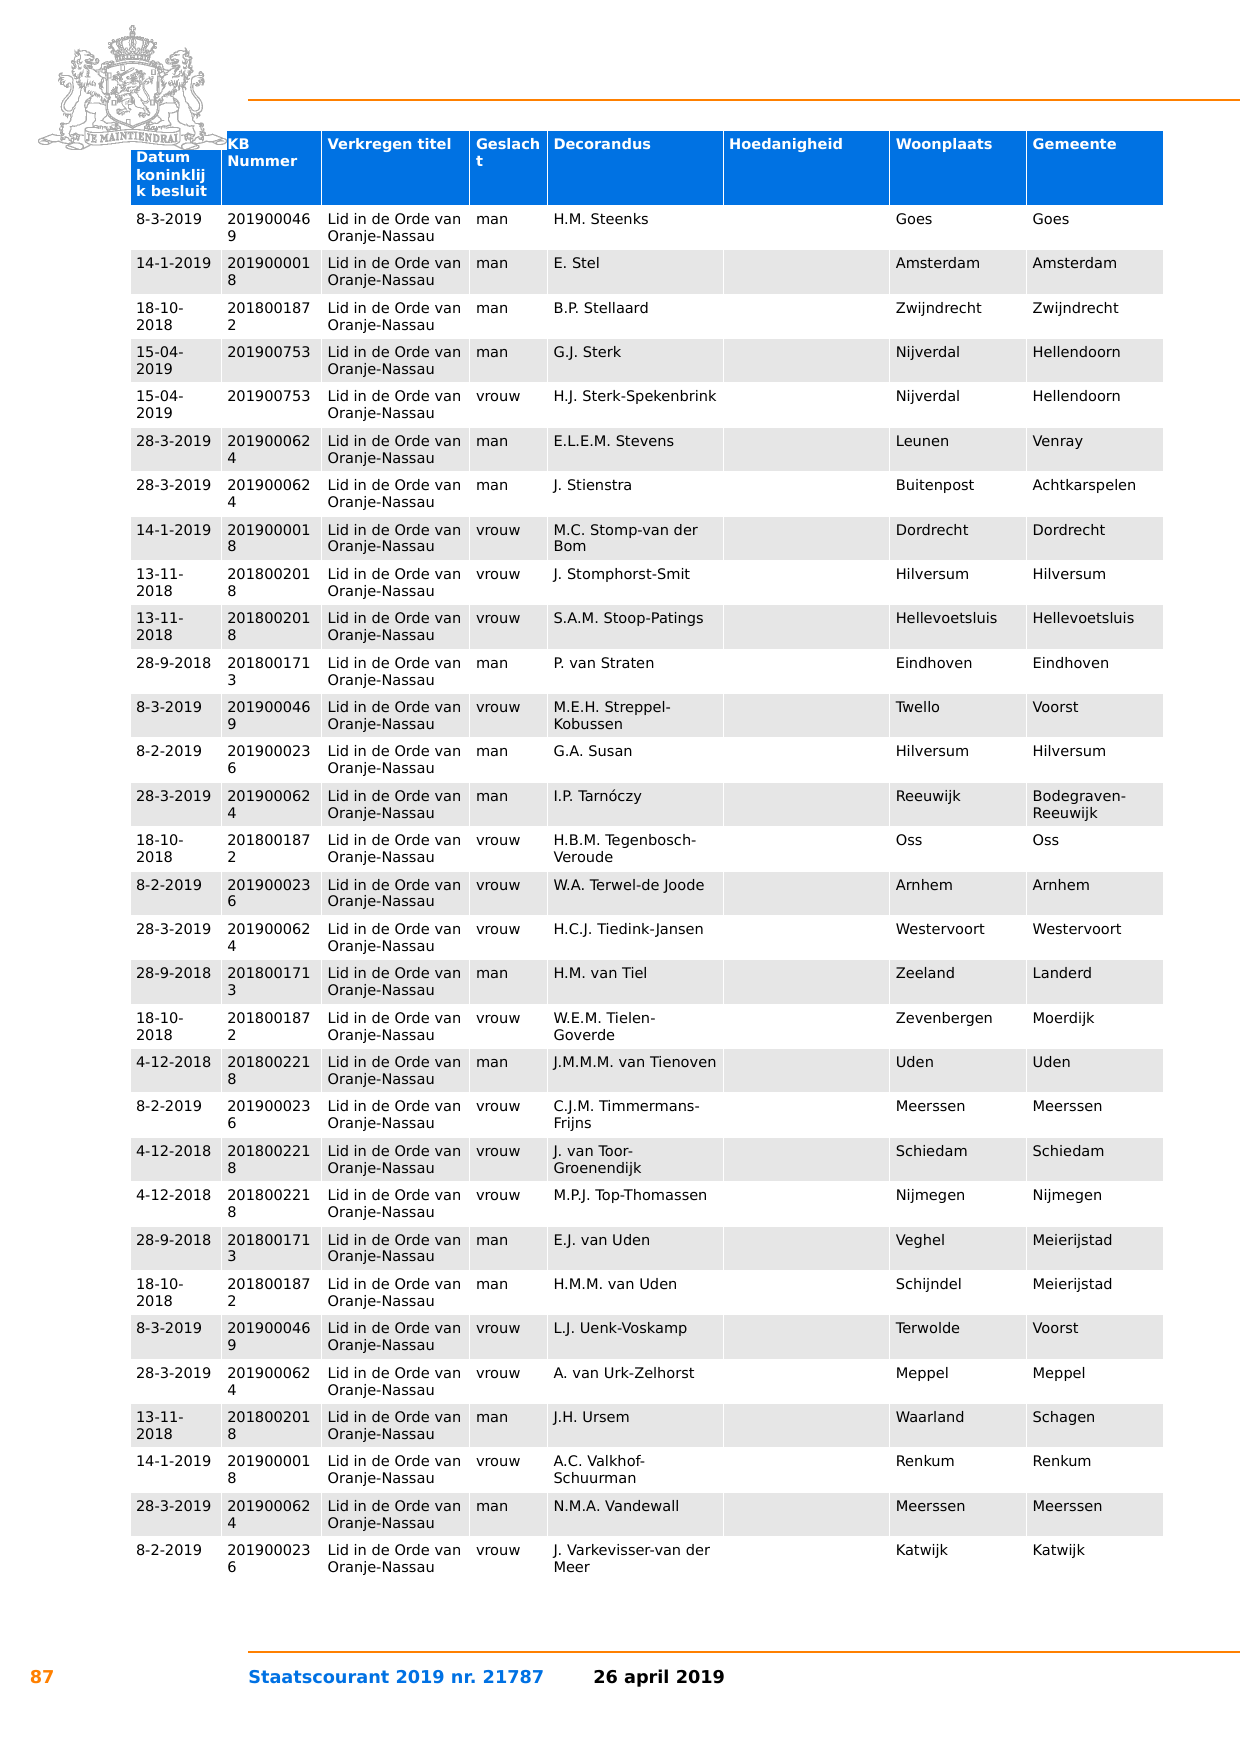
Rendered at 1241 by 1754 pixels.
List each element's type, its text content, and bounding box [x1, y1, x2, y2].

table_cell Hilversum [890, 739, 1026, 782]
table_cell [724, 384, 889, 427]
table_cell B.P. Stellaard [548, 295, 723, 338]
table_cell Voorst [1027, 694, 1163, 737]
table_header KB Nummer [222, 131, 321, 205]
table_cell Uden [890, 1049, 1026, 1092]
table_cell 28-9-2018 [131, 1227, 221, 1270]
table_cell [724, 872, 889, 915]
table_cell vrouw [470, 1138, 547, 1181]
table_cell man [470, 1271, 547, 1314]
table_cell man [470, 1227, 547, 1270]
table_cell Hilversum [890, 561, 1026, 604]
table_cell [724, 650, 889, 693]
table_cell Lid in de Orde van Oranje-Nassau [322, 739, 469, 782]
table_cell [724, 827, 889, 871]
table_cell Schagen [1027, 1404, 1163, 1447]
table_cell Lid in de Orde van Oranje-Nassau [322, 472, 469, 516]
table_cell Lid in de Orde van Oranje-Nassau [322, 1227, 469, 1270]
table_cell [724, 428, 889, 471]
table_cell Lid in de Orde van Oranje-Nassau [322, 605, 469, 649]
table_cell W.E.M. Tielen-Goverde [548, 1005, 723, 1048]
table_cell S.A.M. Stoop-Patings [548, 605, 723, 649]
table_cell 2018002018 [222, 1404, 321, 1447]
table_cell J. van Toor-Groenendijk [548, 1138, 723, 1181]
table_cell Oss [1027, 827, 1163, 871]
table_cell 2018001872 [222, 1271, 321, 1314]
table_cell [724, 561, 889, 604]
table_cell Lid in de Orde van Oranje-Nassau [322, 1404, 469, 1447]
table_cell Hilversum [1027, 739, 1163, 782]
table_cell [724, 783, 889, 826]
table_cell Lid in de Orde van Oranje-Nassau [322, 1138, 469, 1181]
table_cell 28-3-2019 [131, 916, 221, 959]
table_cell Lid in de Orde van Oranje-Nassau [322, 561, 469, 604]
table_cell L.J. Uenk-Voskamp [548, 1315, 723, 1359]
table_cell [724, 739, 889, 782]
table_cell Voorst [1027, 1315, 1163, 1359]
table_cell Goes [890, 206, 1026, 249]
table_cell 2018001872 [222, 827, 321, 871]
table_cell Katwijk [1027, 1537, 1163, 1581]
table_cell man [470, 739, 547, 782]
table_cell Renkum [1027, 1449, 1163, 1492]
table_cell 14-1-2019 [131, 1449, 221, 1492]
table_cell M.C. Stomp-van der Bom [548, 517, 723, 560]
table_cell man [470, 1493, 547, 1536]
table_cell Renkum [890, 1449, 1026, 1492]
table_cell Meerssen [890, 1094, 1026, 1137]
table_cell H.B.M. Tegenbosch-Veroude [548, 827, 723, 871]
table_cell Uden [1027, 1049, 1163, 1092]
table_cell Achtkarspelen [1027, 472, 1163, 516]
table_cell 2019000469 [222, 694, 321, 737]
table_cell vrouw [470, 1005, 547, 1048]
table_cell 2018002018 [222, 605, 321, 649]
table_cell [724, 1537, 889, 1581]
table_cell Hellendoorn [1027, 384, 1163, 427]
table_cell Zwijndrecht [890, 295, 1026, 338]
table_cell vrouw [470, 1537, 547, 1581]
table_cell 2019000624 [222, 916, 321, 959]
table_cell Schiedam [1027, 1138, 1163, 1181]
table_cell Lid in de Orde van Oranje-Nassau [322, 872, 469, 915]
table_cell Dordrecht [890, 517, 1026, 560]
table_cell 8-2-2019 [131, 739, 221, 782]
table_cell J.H. Ursem [548, 1404, 723, 1447]
table_cell Buitenpost [890, 472, 1026, 516]
table_cell Nijverdal [890, 339, 1026, 382]
table_cell 8-2-2019 [131, 1537, 221, 1581]
table_cell [724, 339, 889, 382]
table_cell 2019000018 [222, 1449, 321, 1492]
table_cell 28-3-2019 [131, 783, 221, 826]
table_cell A.C. Valkhof-Schuurman [548, 1449, 723, 1492]
table_cell H.M. van Tiel [548, 960, 723, 1004]
table_cell 8-2-2019 [131, 1094, 221, 1137]
table_cell man [470, 428, 547, 471]
table_cell vrouw [470, 517, 547, 560]
table_cell 2019000236 [222, 1537, 321, 1581]
table_cell Arnhem [890, 872, 1026, 915]
table_cell 4-12-2018 [131, 1182, 221, 1226]
table_cell Lid in de Orde van Oranje-Nassau [322, 1493, 469, 1536]
table_cell Lid in de Orde van Oranje-Nassau [322, 517, 469, 560]
table_cell vrouw [470, 827, 547, 871]
table_cell J. Stomphorst-Smit [548, 561, 723, 604]
table_header Datum koninklijk besluit [131, 150, 221, 205]
table_cell Meerssen [1027, 1094, 1163, 1137]
table_cell Zevenbergen [890, 1005, 1026, 1048]
table_cell [724, 206, 889, 249]
table_cell M.P.J. Top-Thomassen [548, 1182, 723, 1226]
table_cell Westervoort [1027, 916, 1163, 959]
table_cell Schiedam [890, 1138, 1026, 1181]
table_cell Lid in de Orde van Oranje-Nassau [322, 1537, 469, 1581]
table_cell 15-04-2019 [131, 384, 221, 427]
table_cell [724, 1404, 889, 1447]
table_cell 201900753 [222, 384, 321, 427]
table_cell Meierijstad [1027, 1271, 1163, 1314]
table_cell [724, 250, 889, 294]
table_cell Waarland [890, 1404, 1026, 1447]
table_cell H.M.M. van Uden [548, 1271, 723, 1314]
table_cell [724, 1049, 889, 1092]
table_cell 18-10-2018 [131, 1271, 221, 1314]
table_cell Lid in de Orde van Oranje-Nassau [322, 1094, 469, 1137]
table_cell J. Stienstra [548, 472, 723, 516]
table_cell 13-11-2018 [131, 605, 221, 649]
table_cell 28-9-2018 [131, 960, 221, 1004]
table_cell J.M.M.M. van Tienoven [548, 1049, 723, 1092]
table_cell 14-1-2019 [131, 517, 221, 560]
table_cell 14-1-2019 [131, 250, 221, 294]
table_cell Reeuwijk [890, 783, 1026, 826]
table_cell 2018001713 [222, 960, 321, 1004]
table_cell 18-10-2018 [131, 1005, 221, 1048]
table_cell 8-2-2019 [131, 872, 221, 915]
table_cell 2019000624 [222, 1360, 321, 1403]
table_cell Hellendoorn [1027, 339, 1163, 382]
table_cell Terwolde [890, 1315, 1026, 1359]
table_cell 8-3-2019 [131, 694, 221, 737]
table_cell A. van Urk-Zelhorst [548, 1360, 723, 1403]
table_header Gemeente [1027, 131, 1163, 205]
table_cell 18-10-2018 [131, 295, 221, 338]
table_cell man [470, 472, 547, 516]
table_cell 2018001713 [222, 1227, 321, 1270]
table_cell Leunen [890, 428, 1026, 471]
table_cell C.J.M. Timmermans-Frijns [548, 1094, 723, 1137]
table_cell 2019000236 [222, 1094, 321, 1137]
table_cell H.M. Steenks [548, 206, 723, 249]
table_cell Eindhoven [1027, 650, 1163, 693]
table_cell Lid in de Orde van Oranje-Nassau [322, 783, 469, 826]
table_cell [724, 1227, 889, 1270]
table_cell Hellevoetsluis [890, 605, 1026, 649]
table_cell vrouw [470, 1360, 547, 1403]
table_cell I.P. Tarnóczy [548, 783, 723, 826]
table_cell Meierijstad [1027, 1227, 1163, 1270]
table_cell [724, 1493, 889, 1536]
table_cell Lid in de Orde van Oranje-Nassau [322, 206, 469, 249]
table_cell 2018001872 [222, 295, 321, 338]
table_cell 2019000018 [222, 517, 321, 560]
table_header Verkregen titel [322, 131, 469, 205]
table_cell G.J. Sterk [548, 339, 723, 382]
table_cell Hilversum [1027, 561, 1163, 604]
table_cell [724, 517, 889, 560]
table_cell Lid in de Orde van Oranje-Nassau [322, 827, 469, 871]
table_cell Arnhem [1027, 872, 1163, 915]
table_cell [724, 1094, 889, 1137]
table_cell 8-3-2019 [131, 206, 221, 249]
table_cell Lid in de Orde van Oranje-Nassau [322, 339, 469, 382]
table_cell man [470, 783, 547, 826]
table_cell [724, 916, 889, 959]
table_cell P. van Straten [548, 650, 723, 693]
table_cell Oss [890, 827, 1026, 871]
table_cell vrouw [470, 1315, 547, 1359]
table_cell 8-3-2019 [131, 1315, 221, 1359]
table_cell 2019000624 [222, 783, 321, 826]
table_cell Lid in de Orde van Oranje-Nassau [322, 1449, 469, 1492]
table_cell Lid in de Orde van Oranje-Nassau [322, 1271, 469, 1314]
table_cell H.C.J. Tiedink-Jansen [548, 916, 723, 959]
table_header Hoedanigheid [724, 131, 889, 205]
table_cell 2019000624 [222, 1493, 321, 1536]
table_cell 2019000018 [222, 250, 321, 294]
table_cell Eindhoven [890, 650, 1026, 693]
table_cell Lid in de Orde van Oranje-Nassau [322, 916, 469, 959]
table_cell Meerssen [1027, 1493, 1163, 1536]
table_cell vrouw [470, 872, 547, 915]
table_cell 2018001713 [222, 650, 321, 693]
table_cell Nijmegen [890, 1182, 1026, 1226]
table_cell man [470, 960, 547, 1004]
table_cell Hellevoetsluis [1027, 605, 1163, 649]
table_cell 2019000624 [222, 472, 321, 516]
table_cell vrouw [470, 605, 547, 649]
table_cell E.J. van Uden [548, 1227, 723, 1270]
table_cell 2019000469 [222, 1315, 321, 1359]
table_header Woonplaats [890, 131, 1026, 205]
table_cell man [470, 250, 547, 294]
table_cell N.M.A. Vandewall [548, 1493, 723, 1536]
picture [38, 25, 227, 150]
table_cell man [470, 1049, 547, 1092]
table_cell [724, 295, 889, 338]
table_cell 28-9-2018 [131, 650, 221, 693]
table_cell [724, 1315, 889, 1359]
table_cell Veghel [890, 1227, 1026, 1270]
table_cell Lid in de Orde van Oranje-Nassau [322, 250, 469, 294]
table_cell Landerd [1027, 960, 1163, 1004]
table_cell 2019000236 [222, 872, 321, 915]
table_cell Nijmegen [1027, 1182, 1163, 1226]
table_cell 13-11-2018 [131, 561, 221, 604]
table_cell 28-3-2019 [131, 472, 221, 516]
table_cell 2018001872 [222, 1005, 321, 1048]
table_cell Schijndel [890, 1271, 1026, 1314]
table_cell vrouw [470, 561, 547, 604]
table_cell 28-3-2019 [131, 1360, 221, 1403]
table_cell 2018002218 [222, 1049, 321, 1092]
table_header Decorandus [548, 131, 723, 205]
table_cell J. Varkevisser-van der Meer [548, 1537, 723, 1581]
table_cell [724, 605, 889, 649]
table_cell 2019000469 [222, 206, 321, 249]
table_cell Lid in de Orde van Oranje-Nassau [322, 960, 469, 1004]
table_cell 28-3-2019 [131, 428, 221, 471]
table_cell 2019000236 [222, 739, 321, 782]
table_cell E.L.E.M. Stevens [548, 428, 723, 471]
table_cell 18-10-2018 [131, 827, 221, 871]
table_cell Lid in de Orde van Oranje-Nassau [322, 428, 469, 471]
table_cell Bodegraven-Reeuwijk [1027, 783, 1163, 826]
table_cell W.A. Terwel-de Joode [548, 872, 723, 915]
table_cell vrouw [470, 916, 547, 959]
table_cell Goes [1027, 206, 1163, 249]
table_cell Lid in de Orde van Oranje-Nassau [322, 1049, 469, 1092]
table_cell [724, 472, 889, 516]
table_cell [724, 1005, 889, 1048]
table_cell Amsterdam [890, 250, 1026, 294]
table_cell man [470, 295, 547, 338]
table_cell Twello [890, 694, 1026, 737]
table_cell Lid in de Orde van Oranje-Nassau [322, 1005, 469, 1048]
table_cell Zwijndrecht [1027, 295, 1163, 338]
table_cell Lid in de Orde van Oranje-Nassau [322, 650, 469, 693]
table_cell 4-12-2018 [131, 1049, 221, 1092]
table_cell Zeeland [890, 960, 1026, 1004]
table_cell Lid in de Orde van Oranje-Nassau [322, 694, 469, 737]
table_cell vrouw [470, 384, 547, 427]
table_cell Moerdijk [1027, 1005, 1163, 1048]
table_cell man [470, 206, 547, 249]
table_cell man [470, 650, 547, 693]
table_cell 28-3-2019 [131, 1493, 221, 1536]
table_cell Meppel [890, 1360, 1026, 1403]
table_cell Venray [1027, 428, 1163, 471]
table_cell 2019000624 [222, 428, 321, 471]
table_cell vrouw [470, 1182, 547, 1226]
table_cell vrouw [470, 1449, 547, 1492]
table_cell Dordrecht [1027, 517, 1163, 560]
table_cell G.A. Susan [548, 739, 723, 782]
table_cell Lid in de Orde van Oranje-Nassau [322, 384, 469, 427]
table_header Geslacht [470, 131, 547, 205]
table_cell 13-11-2018 [131, 1404, 221, 1447]
table_cell 2018002018 [222, 561, 321, 604]
table_cell Amsterdam [1027, 250, 1163, 294]
table_cell man [470, 1404, 547, 1447]
table_cell E. Stel [548, 250, 723, 294]
table_cell 201900753 [222, 339, 321, 382]
table_cell H.J. Sterk-Spekenbrink [548, 384, 723, 427]
table_cell [724, 1360, 889, 1403]
table_cell [724, 960, 889, 1004]
table_cell Lid in de Orde van Oranje-Nassau [322, 1315, 469, 1359]
table_cell [724, 1182, 889, 1226]
table_cell vrouw [470, 694, 547, 737]
table_cell Nijverdal [890, 384, 1026, 427]
table_cell [724, 1449, 889, 1492]
table_cell Katwijk [890, 1537, 1026, 1581]
table_cell 4-12-2018 [131, 1138, 221, 1181]
table_cell vrouw [470, 1094, 547, 1137]
table_cell Lid in de Orde van Oranje-Nassau [322, 1182, 469, 1226]
table_cell [724, 1271, 889, 1314]
table_cell Meppel [1027, 1360, 1163, 1403]
table_cell M.E.H. Streppel-Kobussen [548, 694, 723, 737]
table_cell Lid in de Orde van Oranje-Nassau [322, 1360, 469, 1403]
table_cell 15-04-2019 [131, 339, 221, 382]
table_cell Westervoort [890, 916, 1026, 959]
table_cell Meerssen [890, 1493, 1026, 1536]
table_cell 2018002218 [222, 1138, 321, 1181]
table_cell man [470, 339, 547, 382]
table_cell [724, 1138, 889, 1181]
table_cell Lid in de Orde van Oranje-Nassau [322, 295, 469, 338]
table_cell 2018002218 [222, 1182, 321, 1226]
table_cell [724, 694, 889, 737]
